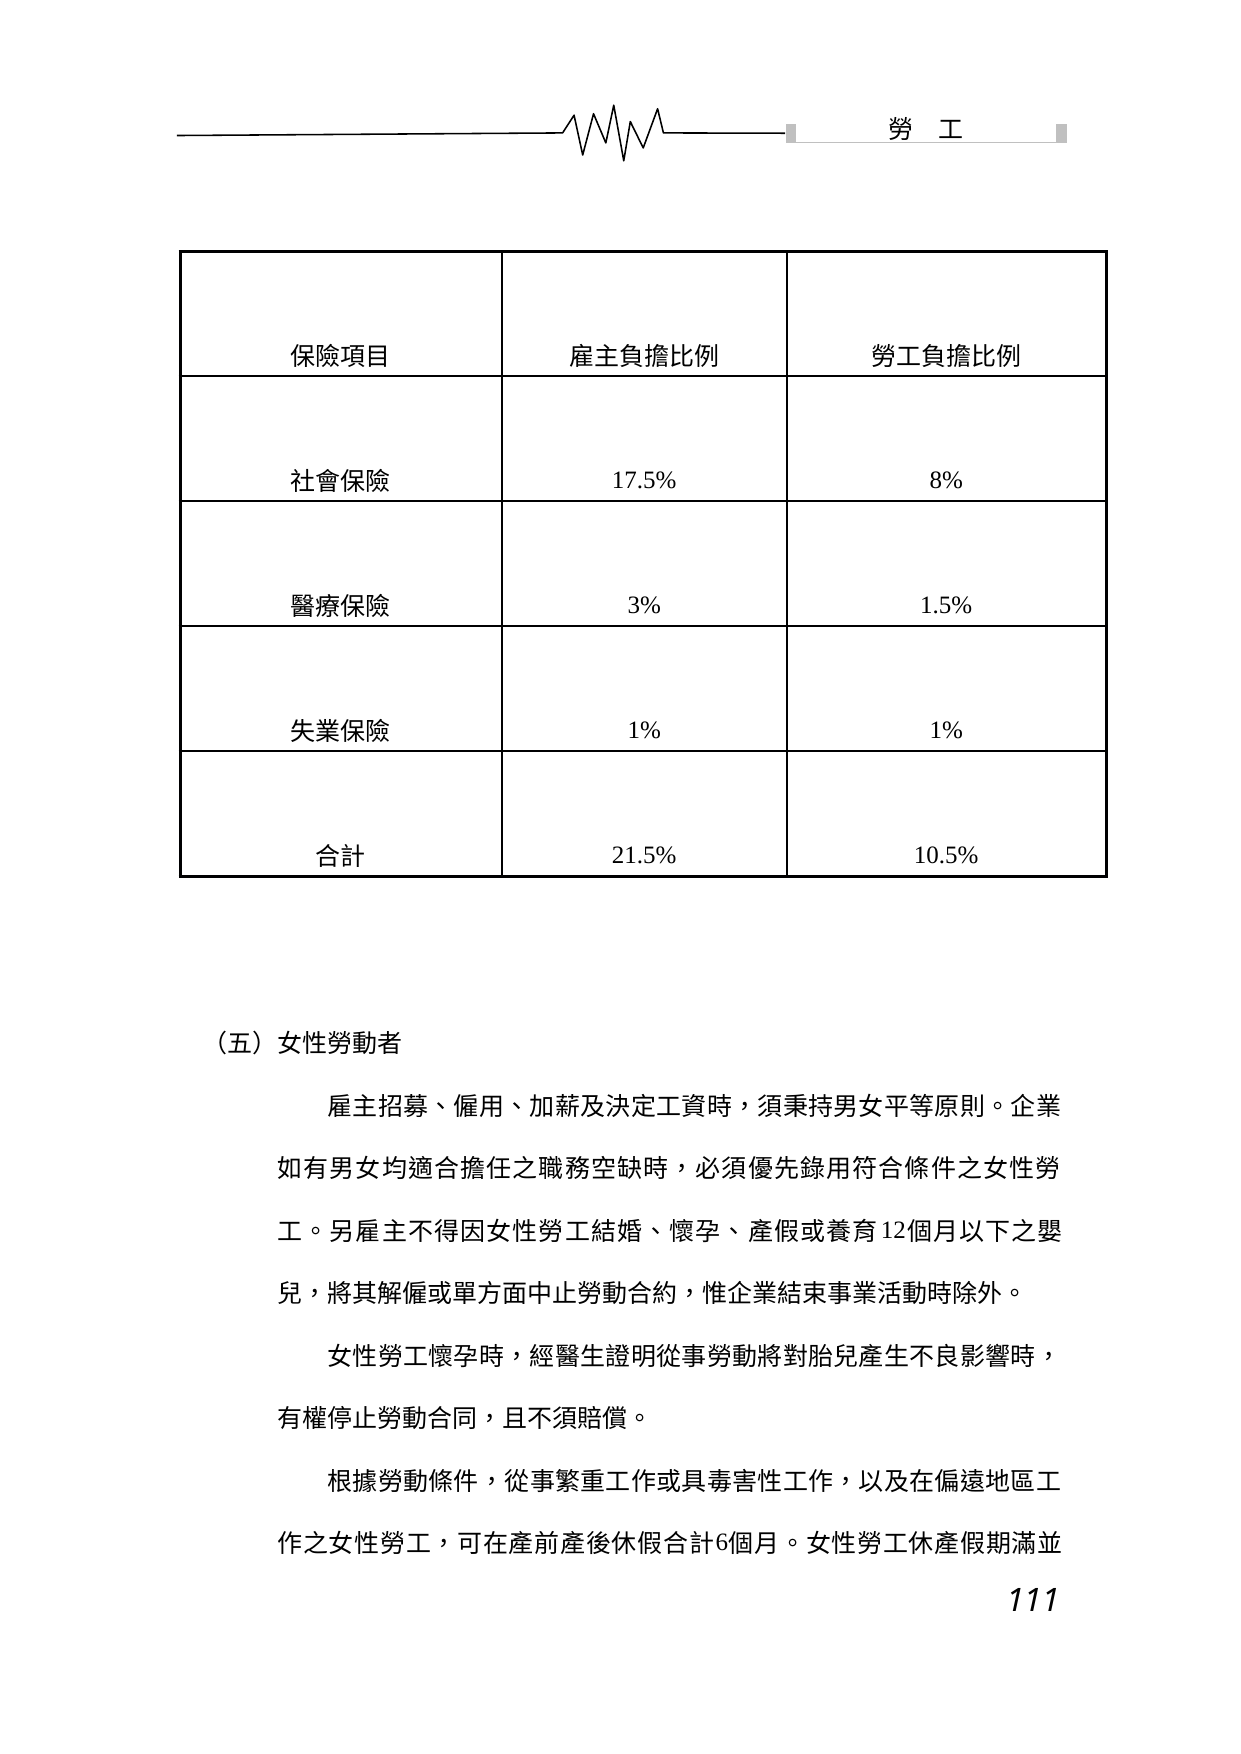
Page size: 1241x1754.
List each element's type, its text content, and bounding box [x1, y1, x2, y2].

table_cell 社會保險 [182, 377, 501, 500]
text 女性勞工懷孕時，經醫生證明從事勞動將對胎兒產生不良影響時，有權停止勞動合同，且不須賠償。 [277, 1313, 1063, 1438]
table_cell 合計 [182, 752, 501, 875]
table_cell 1% [503, 627, 786, 750]
text 雇主招募、僱用、加薪及決定工資時，須秉持男女平等原則。企業如有男女均適合擔任之職務空缺時，必須優先錄用符合條件之女性勞工。另雇主不得因女性勞工結婚、懷孕、產假或養育12個月以下之嬰兒，將其解僱或單方面中止勞動合約，惟企業結束事業活動時除外。 [277, 1063, 1063, 1313]
text 根據勞動條件，從事繁重工作或具毒害性工作，以及在偏遠地區工作之女性勞工，可在產前產後休假合計6個月。女性勞工休產假期滿並 [277, 1438, 1063, 1563]
table_cell 醫療保險 [182, 502, 501, 625]
table_cell 3% [503, 502, 786, 625]
text （五）女性勞動者 [202, 1000, 1063, 1063]
table_cell 失業保險 [182, 627, 501, 750]
table_header 雇主負擔比例 [503, 253, 786, 375]
table_cell 8% [788, 377, 1105, 500]
table_cell 21.5% [503, 752, 786, 875]
table_cell 10.5% [788, 752, 1105, 875]
table_cell 17.5% [503, 377, 786, 500]
table_cell 1% [788, 627, 1105, 750]
table_header 勞工負擔比例 [788, 253, 1105, 375]
table_cell 1.5% [788, 502, 1105, 625]
table_header 保險項目 [182, 253, 501, 375]
